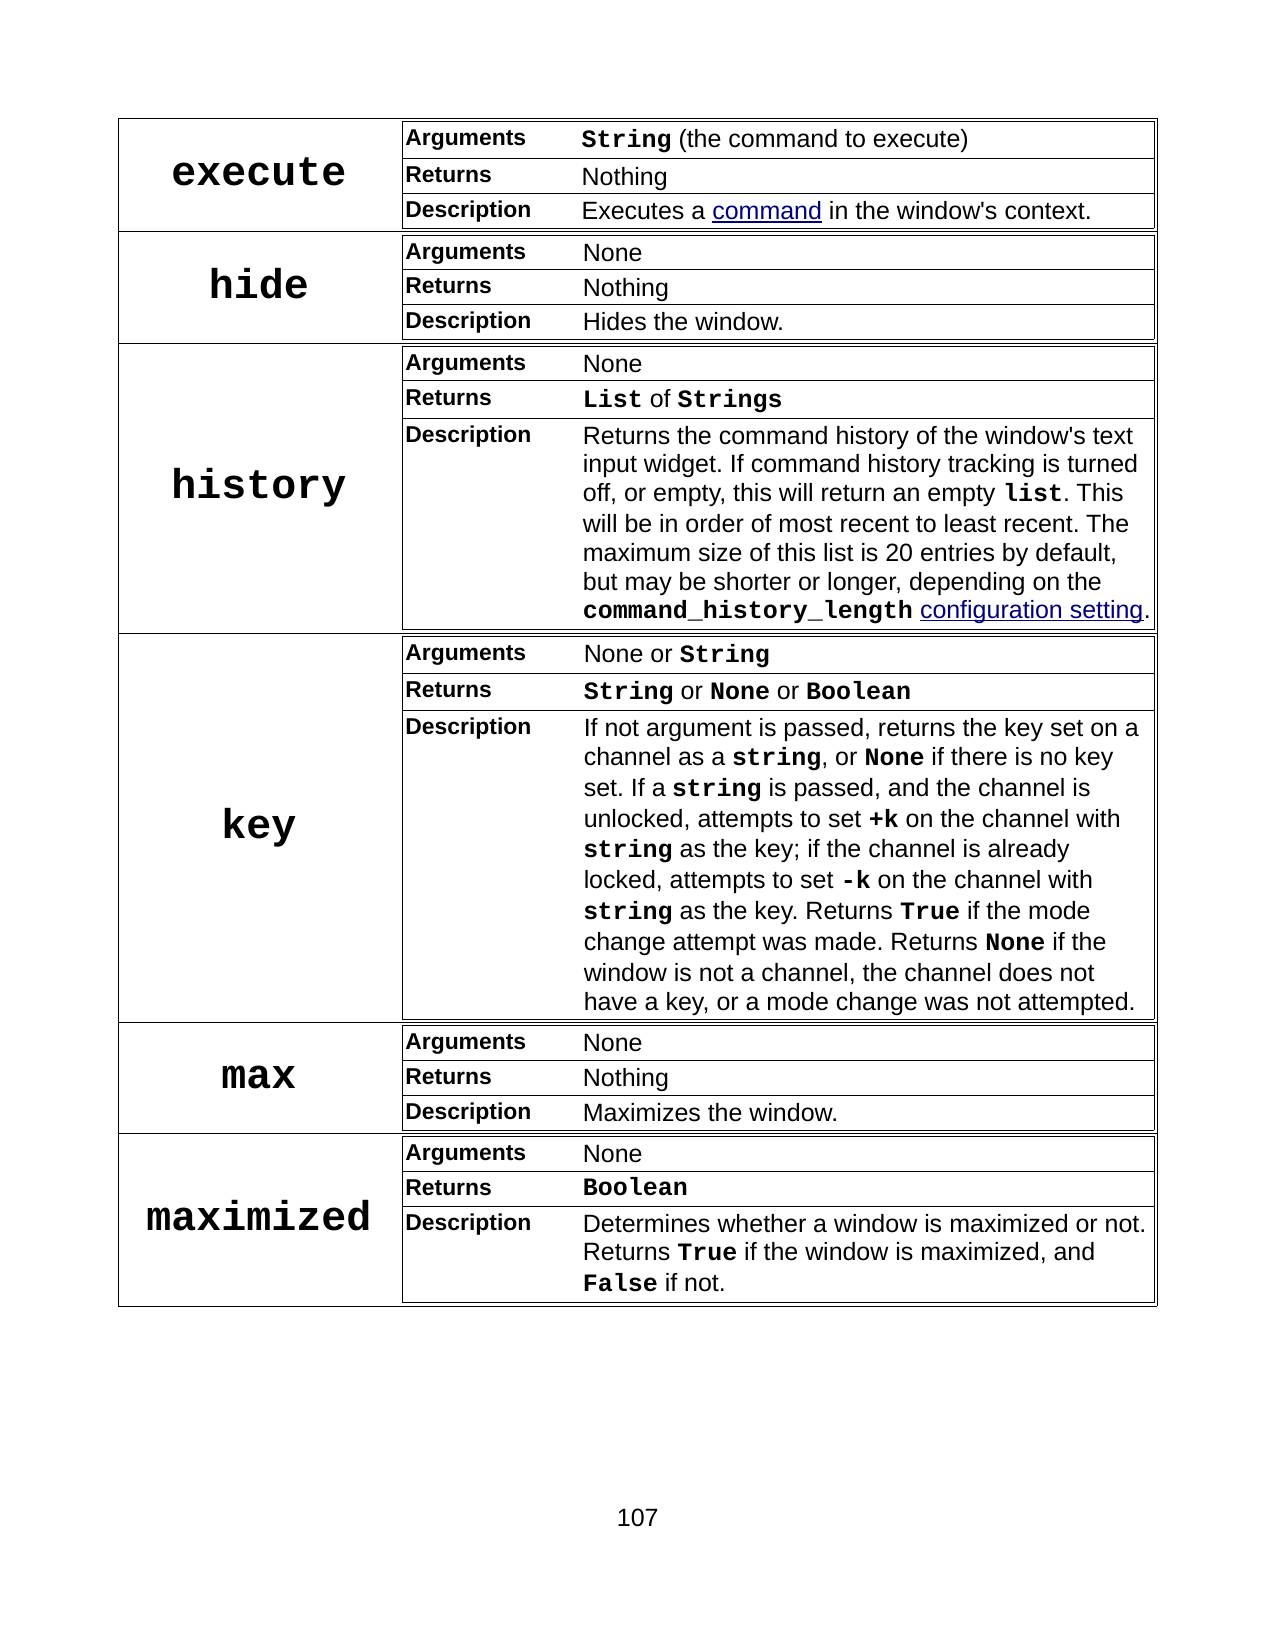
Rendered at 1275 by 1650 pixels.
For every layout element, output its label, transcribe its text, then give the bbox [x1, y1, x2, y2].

table_cell String or None or Boolean [581, 674, 1154, 710]
table_cell Description [403, 305, 580, 339]
table_cell List of Strings [580, 381, 1154, 417]
table_cell Maximizes the window. [580, 1096, 1154, 1130]
table_header None [580, 1026, 1154, 1060]
table_cell Description [403, 711, 581, 1019]
table_header Arguments [403, 1026, 580, 1060]
table_cell [399, 1023, 1157, 1133]
table_header String (the command to execute) [578, 122, 1154, 158]
table_cell [399, 1134, 1157, 1306]
table_header Arguments [403, 122, 578, 158]
table_cell history [119, 344, 399, 632]
table_cell [399, 119, 1157, 231]
table_cell Nothing [578, 159, 1154, 193]
table_cell Description [403, 419, 580, 629]
table_cell Returns [403, 270, 580, 304]
table_header None [580, 1137, 1154, 1171]
table_cell Returns [403, 1061, 580, 1095]
table_cell [399, 344, 1157, 632]
table_cell maximized [119, 1134, 399, 1306]
table_header Arguments [403, 236, 580, 269]
table_header None [580, 347, 1154, 380]
table_cell Returns [403, 674, 581, 710]
table_cell Nothing [580, 1061, 1154, 1095]
table_cell [399, 634, 1157, 1022]
table_cell Determines whether a window is maximized or not. Returns True if the window is maximized, and False if not. [580, 1207, 1154, 1302]
table_cell Returns [403, 1172, 579, 1206]
table_cell Executes a command in the window's context. [578, 194, 1154, 228]
table_cell Returns the command history of the window's text input widget. If command history tracking is turned off, or empty, this will return an empty list. This will be in order of most recent to least recent. The maximum size of this list is 20 entries by default, but may be shorter or longer, depending on the command_history_length configuration setting. [580, 419, 1154, 629]
table_header Arguments [403, 347, 580, 380]
table_header None [580, 236, 1154, 269]
table_cell If not argument is passed, returns the key set on a channel as a string, or None if there is no key set. If a string is passed, and the channel is unlocked, attempts to set +k on the channel with string as the key; if the channel is already locked, attempts to set -k on the channel with string as the key. Returns True if the mode change attempt was made. Returns None if the window is not a channel, the channel does not have a key, or a mode change was not attempted. [581, 711, 1154, 1019]
table_cell key [119, 634, 399, 1022]
table_cell Description [403, 1096, 580, 1130]
table_cell Nothing [580, 270, 1154, 304]
table_cell Returns [403, 381, 580, 417]
table_cell hide [119, 232, 399, 342]
table_cell execute [119, 119, 399, 231]
table_cell Description [403, 1207, 579, 1302]
table_cell Returns [403, 159, 578, 193]
table_cell Hides the window. [580, 305, 1154, 339]
table_header Arguments [403, 1137, 579, 1171]
table_cell [399, 232, 1157, 342]
table_cell max [119, 1023, 399, 1133]
table_header Arguments [403, 637, 581, 673]
table_header None or String [581, 637, 1154, 673]
table_cell Description [403, 194, 578, 228]
table_cell Boolean [580, 1172, 1154, 1206]
